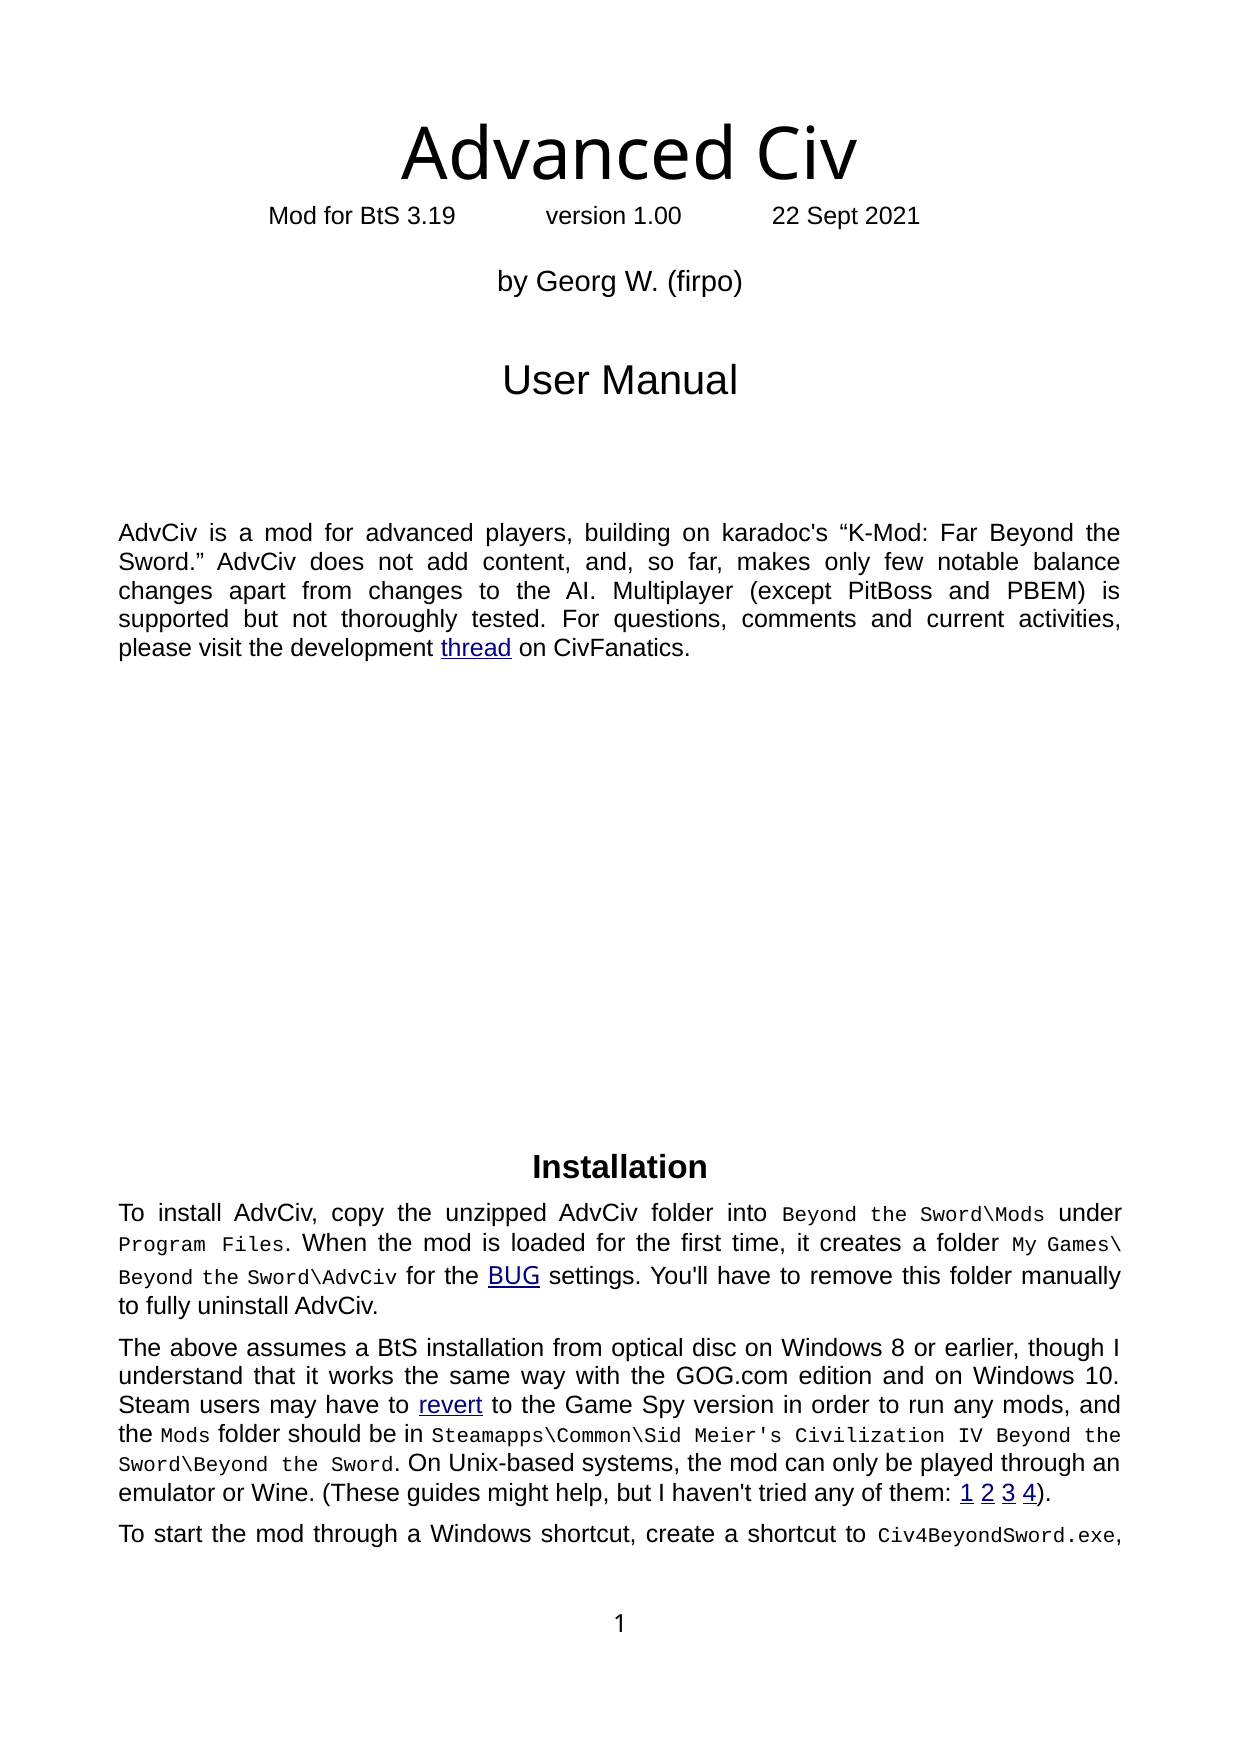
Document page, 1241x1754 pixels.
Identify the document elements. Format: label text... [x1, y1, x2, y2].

text AdvCiv is a mod for advanced players, building on karadoc's “K-Mod: Far Beyond the Sword.” AdvCiv does not add content, and, so far, makes only few notable balance changes apart from changes to the AI. Multiplayer (except PitBoss and PBEM) is supported but not thoroughly tested. For questions, comments and current activities, please visit the development thread on CivFanatics. [118, 518, 1122, 662]
text Advanced Civ [118, 118, 1122, 195]
text Mod for BtS 3.19 version 1.00 22 Sept 2021 [118, 201, 1122, 229]
text by Georg W. (firpo) [118, 264, 1122, 298]
text To start the mod through a Windows shortcut, create a shortcut to Civ4BeyondSword.exe, [118, 1519, 1122, 1549]
subtitle Installation [118, 1147, 1122, 1185]
text The above assumes a BtS installation from optical disc on Windows 8 or earlier, though I understand that it works the same way with the GOG.com edition and on Windows 10. Steam users may have to revert to the Game Spy version in order to run any mods, and the Mods folder should be in Steamapps\Common\Sid Meier's Civilization IV Beyond the Sword\Beyond the Sword. On Unix-based systems, the mod can only be played through an emulator or Wine. (These guides might help, but I haven't tried any of them: 1 2 3 4). [118, 1332, 1122, 1507]
text User Manual [118, 355, 1122, 403]
text To install AdvCiv, copy the unzipped AdvCiv folder into Beyond the Sword\Mods under Program Files. When the mod is loaded for the first time, it creates a folder My Games\Beyond the Sword\AdvCiv for the BUG settings. You'll have to remove this folder manually to fully uninstall AdvCiv. [118, 1198, 1122, 1320]
